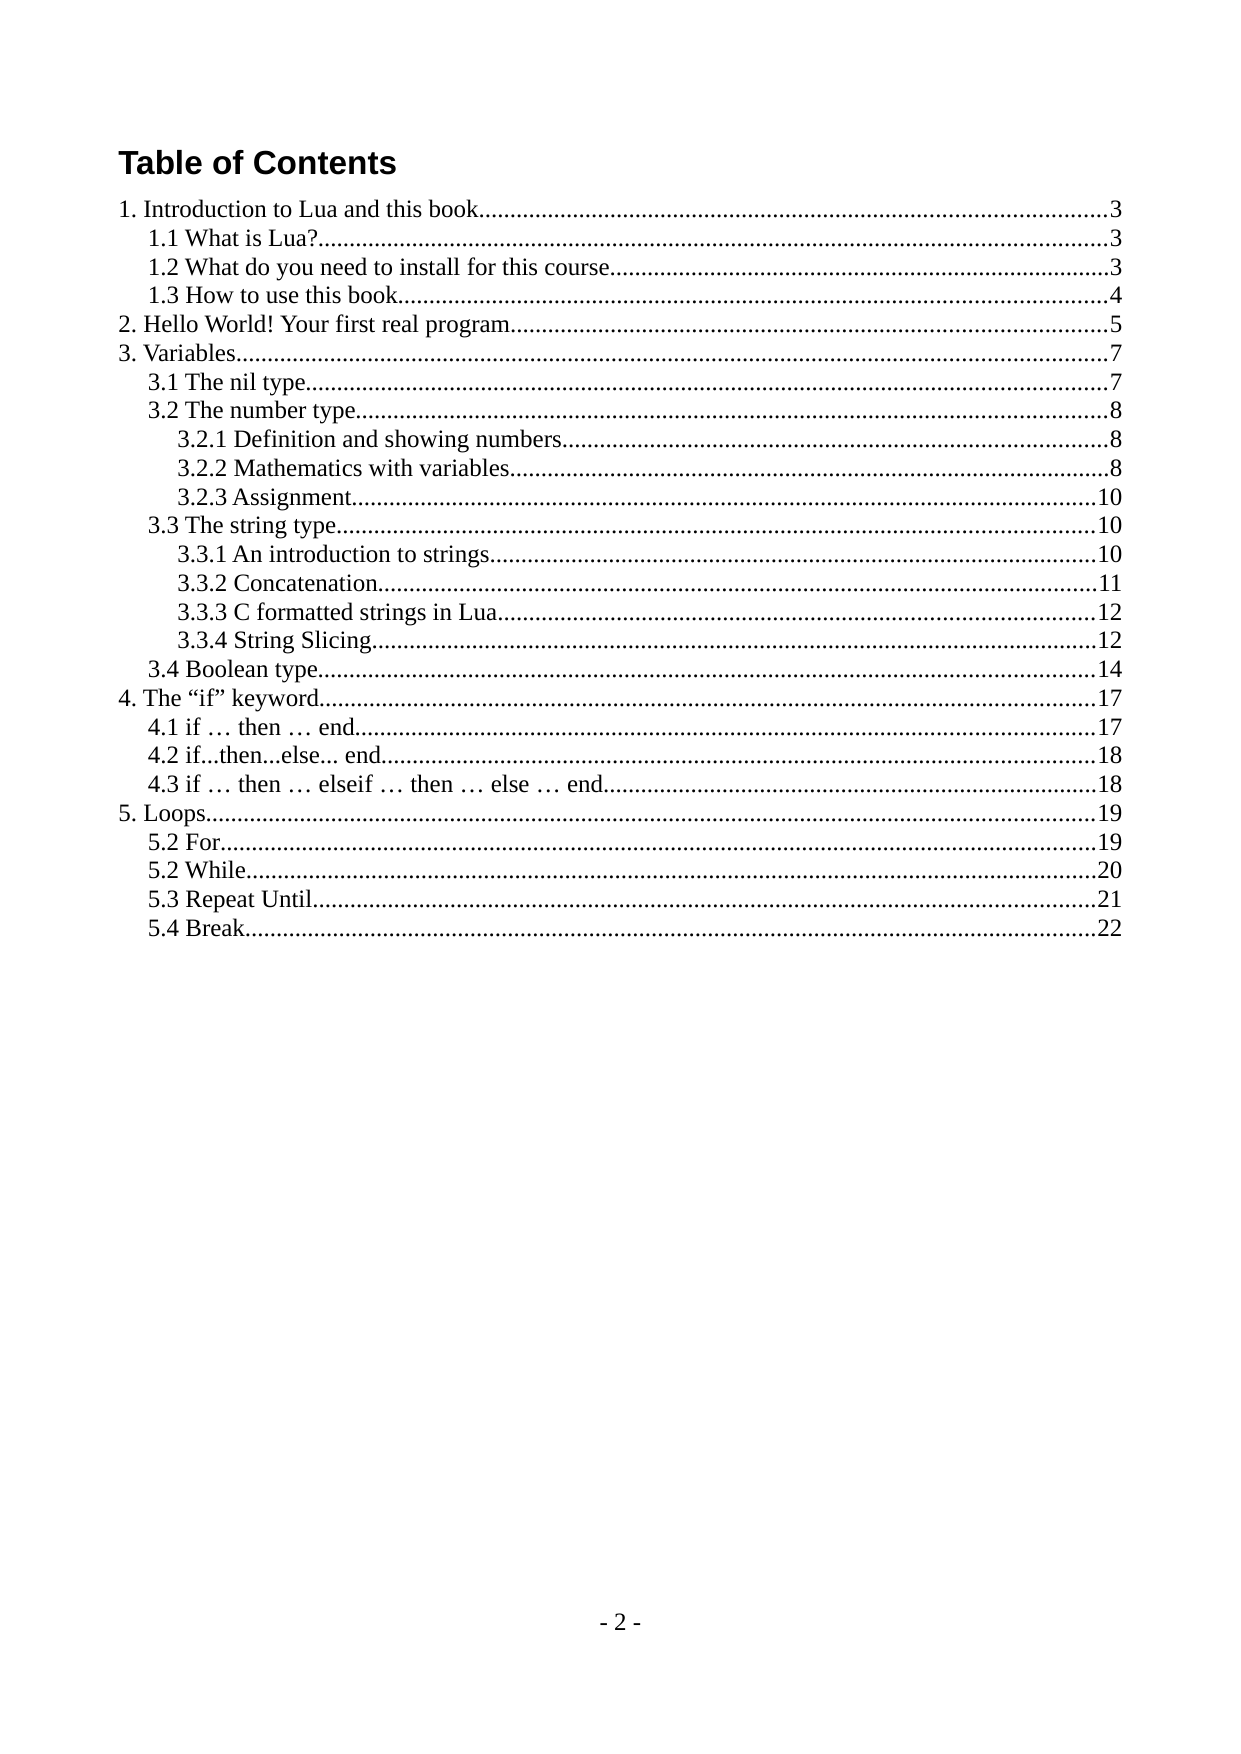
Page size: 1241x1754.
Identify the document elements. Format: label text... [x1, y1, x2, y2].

text 3.3.3 C formatted strings in Lua 12 [177, 597, 1122, 625]
text 3.2 The number type 8 [148, 395, 1122, 424]
text 3.3.4 String Slicing 12 [177, 625, 1122, 654]
text 3.2.3 Assignment 10 [177, 482, 1122, 510]
text 3.4 Boolean type 14 [148, 654, 1122, 683]
text 4.3 if … then … elseif … then … else … end 18 [148, 769, 1122, 798]
text 4.2 if...then...else... end 18 [148, 740, 1122, 769]
text 3.1 The nil type 7 [148, 367, 1122, 395]
text 1.1 What is Lua? 3 [148, 223, 1122, 252]
text 5.4 Break 22 [148, 913, 1122, 942]
text 1. Introduction to Lua and this book 3 [118, 194, 1122, 223]
text 3.3 The string type 10 [148, 510, 1122, 539]
text 4.1 if … then … end 17 [148, 712, 1122, 740]
text 5.3 Repeat Until 21 [148, 884, 1122, 913]
text 1.3 How to use this book 4 [148, 280, 1122, 309]
text 3.3.2 Concatenation 11 [177, 568, 1122, 597]
text 3.2.2 Mathematics with variables 8 [177, 453, 1122, 482]
text 3. Variables 7 [118, 338, 1122, 367]
text 5.2 For 19 [148, 827, 1122, 855]
text 3.2.1 Definition and showing numbers 8 [177, 424, 1122, 453]
text 4. The “if” keyword 17 [118, 683, 1122, 712]
text 5.2 While 20 [148, 855, 1122, 884]
text 2. Hello World! Your first real program. 5 [118, 309, 1122, 338]
subtitle Table of Contents [118, 143, 1122, 182]
text 3.3.1 An introduction to strings 10 [177, 539, 1122, 568]
text 1.2 What do you need to install for this course. 3 [148, 252, 1122, 280]
text 5. Loops 19 [118, 798, 1122, 827]
